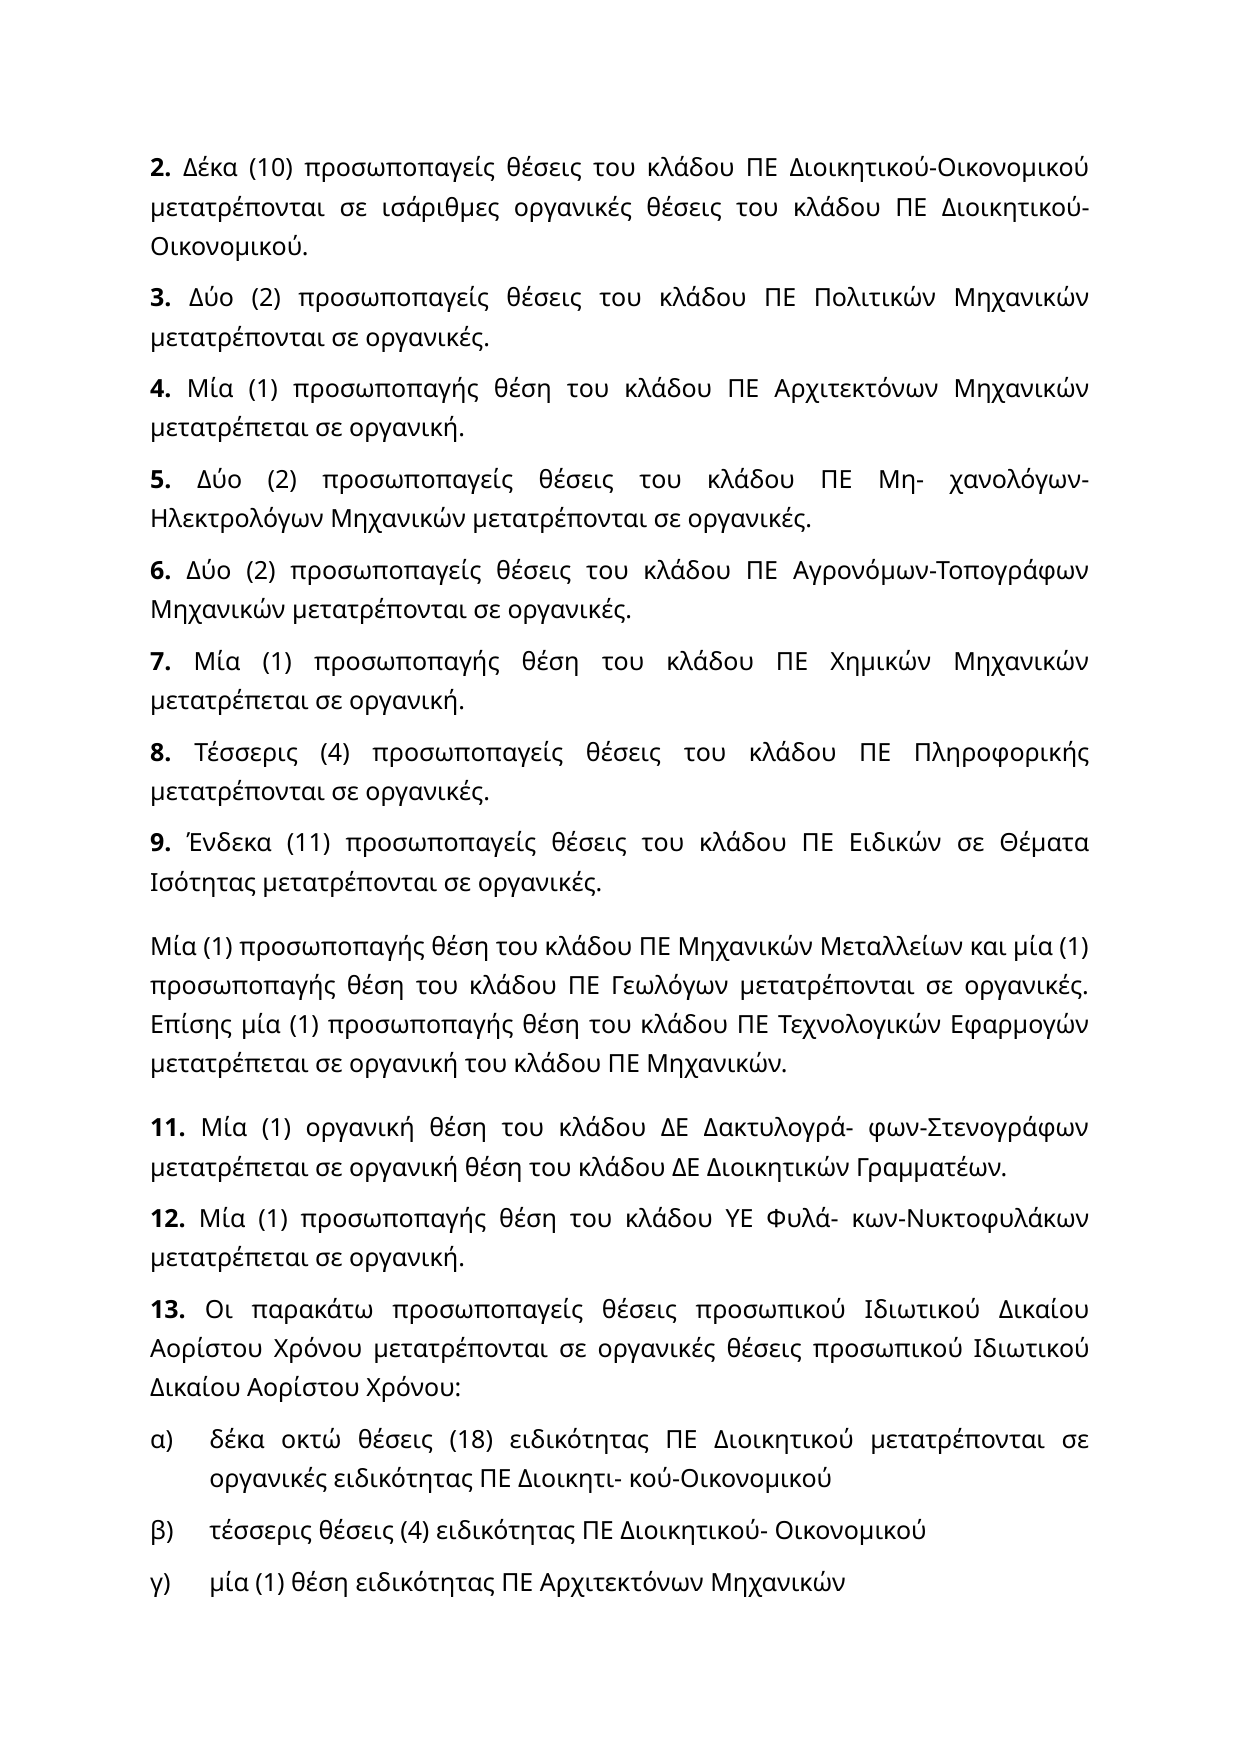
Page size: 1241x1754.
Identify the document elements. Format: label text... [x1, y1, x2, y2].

text 8. Τέσσερις (4) προσωποπαγείς θέσεις του κλάδου ΠΕ Πληροφορικής μετατρέπονται σε οργανικές. [150, 734, 1090, 807]
text 9. Ένδεκα (11) προσωποπαγείς θέσεις του κλάδου ΠΕ Ειδικών σε Θέματα Ισότητας μετατρέπονται σε οργανικές. [150, 825, 1090, 898]
text 3. Δύο (2) προσωποπαγείς θέσεις του κλάδου ΠΕ Πολιτικών Μηχανικών μετατρέπονται σε οργανικές. [150, 280, 1090, 353]
text 6. Δύο (2) προσωποπαγείς θέσεις του κλάδου ΠΕ Αγρονόμων-Τοπογράφων Μηχανικών μετατρέπονται σε οργανικές. [150, 552, 1090, 626]
text 12. Μία (1) προσωποπαγής θέση του κλάδου ΥΕ Φυλά- κων-Νυκτοφυλάκων μετατρέπεται σε οργανική. [150, 1201, 1090, 1274]
text 5. Δύο (2) προσωποπαγείς θέσεις του κλάδου ΠΕ Μη- χανολόγων-Ηλεκτρολόγων Μηχανικών μετατρέπονται σε οργανικές. [150, 462, 1090, 535]
text 4. Μία (1) προσωποπαγής θέση του κλάδου ΠΕ Αρχιτεκτόνων Μηχανικών μετατρέπεται σε οργανική. [150, 371, 1090, 444]
text 7. Μία (1) προσωποπαγής θέση του κλάδου ΠΕ Χημικών Μηχανικών μετατρέπεται σε οργανική. [150, 643, 1090, 717]
list γ) μία (1) θέση ειδικότητας ΠΕ Αρχιτεκτόνων Μηχανικών [150, 1564, 1090, 1598]
list α) δέκα οκτώ θέσεις (18) ειδικότητας ΠΕ Διοικητικού μετατρέπονται σε οργανικές ειδικότητας ΠΕ Διοικητι- κού-Οικονομικού [150, 1422, 1090, 1495]
list β) τέσσερις θέσεις (4) ειδικότητας ΠΕ Διοικητικού- Οικονομικού [150, 1512, 1090, 1547]
text 13. Οι παρακάτω προσωποπαγείς θέσεις προσωπικού Ιδιωτικού Δικαίου Αορίστου Χρόνου μετατρέπονται σε οργανικές θέσεις προσωπικού Ιδιωτικού Δικαίου Αορίστου Χρόνου: [150, 1292, 1090, 1404]
text 2. Δέκα (10) προσωποπαγείς θέσεις του κλάδου ΠΕ Διοικητικού-Οικονομικού μετατρέπονται σε ισάριθμες οργανικές θέσεις του κλάδου ΠΕ Διοικητικού- Οικονομικού. [150, 150, 1090, 262]
text Μία (1) προσωποπαγής θέση του κλάδου ΠΕ Μηχανικών Μεταλλείων και μία (1) προσωποπαγής θέση του κλάδου ΠΕ Γεωλόγων μετατρέπονται σε οργανικές. Επίσης μία (1) προσωποπαγής θέση του κλάδου ΠΕ Τεχνολογικών Εφαρμογών μετατρέπεται σε οργανική του κλάδου ΠΕ Μηχανικών. [150, 928, 1090, 1080]
text 11. Μία (1) οργανική θέση του κλάδου ΔΕ Δακτυλογρά- φων-Στενογράφων μετατρέπεται σε οργανική θέση του κλάδου ΔΕ Διοικητικών Γραμματέων. [150, 1110, 1090, 1183]
